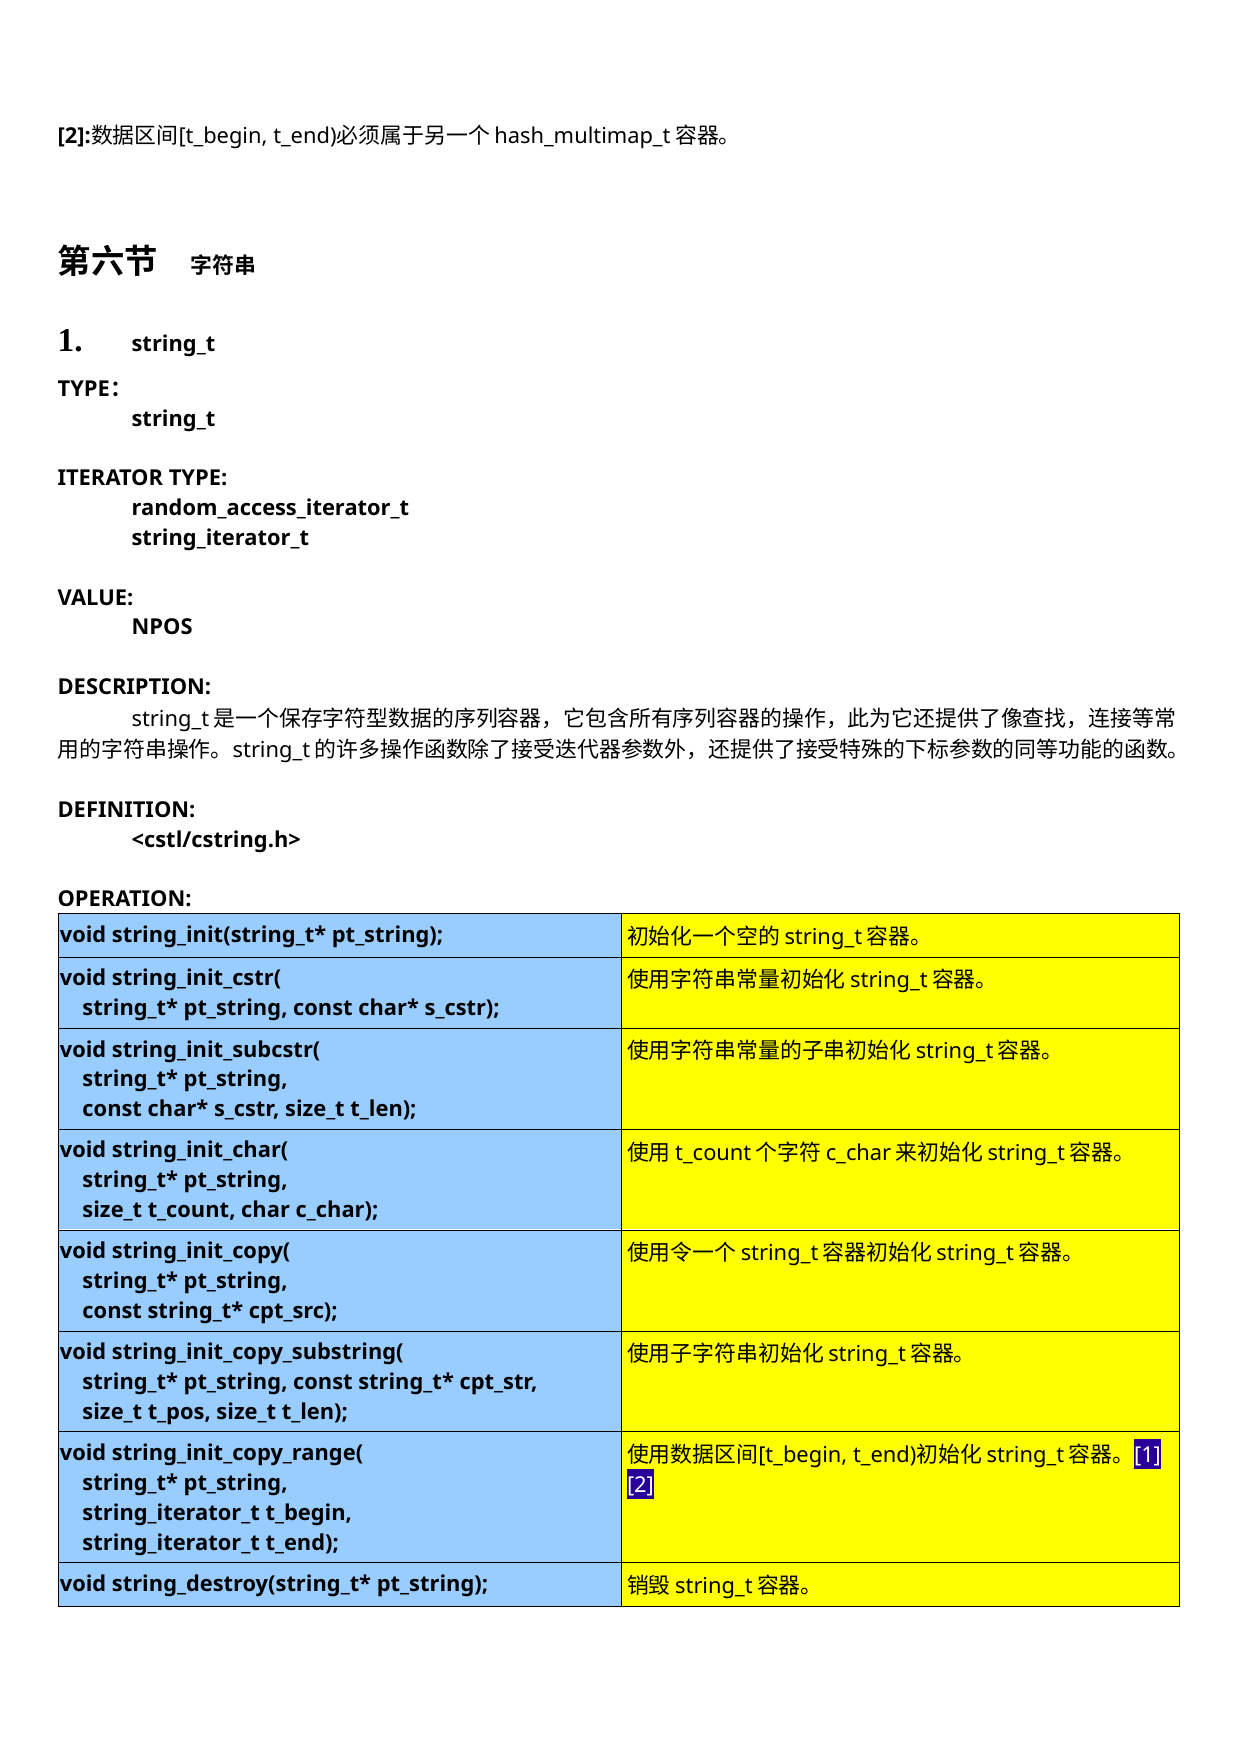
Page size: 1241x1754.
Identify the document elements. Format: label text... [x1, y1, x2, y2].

table_header void string_init(string_t* pt_string); [59, 914, 621, 957]
text OPERATION: [57, 883, 1179, 913]
text <cstl/cstring.h> [57, 824, 1179, 854]
subtitle 字符串 [57, 234, 1179, 283]
text [2]:数据区间[t_begin, t_end)必须属于另一个hash_multimap_t容器。 [57, 118, 1179, 150]
text DESCRIPTION: [57, 671, 1179, 701]
text string_t是一个保存字符型数据的序列容器，它包含所有序列容器的操作，此为它还提供了像查找，连接等常用的字符串操作。string_t的许多操作函数除了接受迭代器参数外，还提供了接受特殊的下标参数的同等功能的函数。 [57, 701, 1179, 764]
table_cell void string_init_cstr( string_t* pt_string, const char* s_cstr); [59, 958, 621, 1028]
text NPOS [57, 611, 1179, 641]
table_cell 使用字符串常量初始化string_t容器。 [622, 958, 1179, 1028]
table_cell 销毁string_t容器。 [622, 1563, 1179, 1606]
text DEFINITION: [57, 794, 1179, 824]
text VALUE: [57, 582, 1179, 611]
table_cell void string_init_copy_substring( string_t* pt_string, const string_t* cpt_str, size_t t_pos, size_t t_len); [59, 1332, 621, 1431]
text string_iterator_t [57, 522, 1179, 552]
table_header 初始化一个空的string_t容器。 [622, 914, 1179, 957]
table_cell 使用令一个string_t容器初始化string_t容器。 [622, 1231, 1179, 1331]
table_cell 使用子字符串初始化string_t容器。 [622, 1332, 1179, 1431]
text TYPE： [57, 371, 1179, 403]
table_cell void string_init_subcstr( string_t* pt_string, const char* s_cstr, size_t t_len); [59, 1029, 621, 1129]
table_cell void string_destroy(string_t* pt_string); [59, 1563, 621, 1606]
text string_t [57, 403, 1179, 433]
subtitle string_t [57, 320, 1179, 358]
table_cell 使用字符串常量的子串初始化string_t容器。 [622, 1029, 1179, 1129]
table_cell 使用t_count个字符c_char来初始化string_t容器。 [622, 1130, 1179, 1229]
text random_access_iterator_t [57, 492, 1179, 522]
table_cell 使用数据区间[t_begin, t_end)初始化string_t容器。[1][2] [622, 1432, 1179, 1562]
text ITERATOR TYPE: [57, 462, 1179, 492]
table_cell void string_init_copy_range( string_t* pt_string, string_iterator_t t_begin, string_iterator_t t_end); [59, 1432, 621, 1562]
table_cell void string_init_char( string_t* pt_string, size_t t_count, char c_char); [59, 1130, 621, 1229]
table_cell void string_init_copy( string_t* pt_string, const string_t* cpt_src); [59, 1231, 621, 1331]
